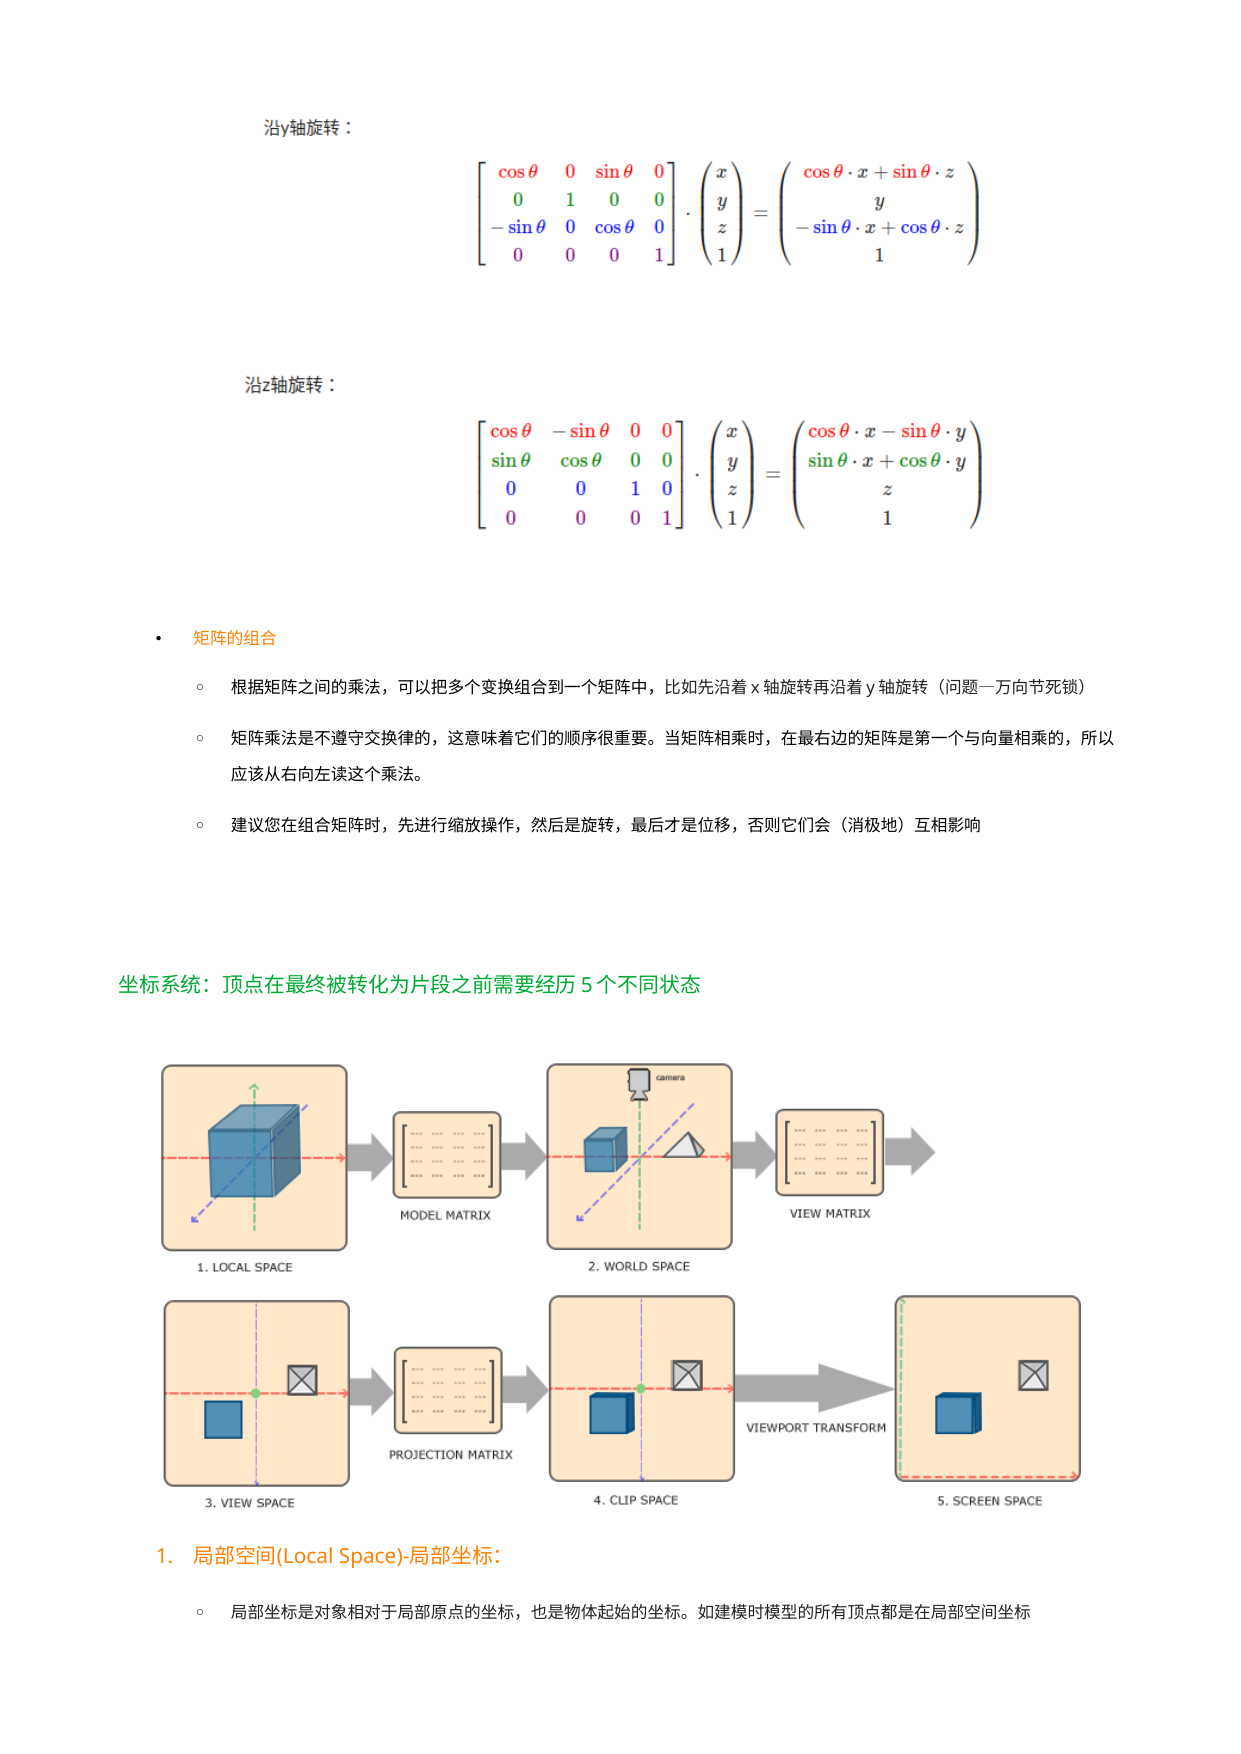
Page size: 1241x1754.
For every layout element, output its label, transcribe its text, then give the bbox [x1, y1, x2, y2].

picture [146, 1054, 1100, 1525]
picture [230, 364, 1009, 539]
list 矩阵乘法是不遵守交换律的，这意味着它们的顺序很重要。当矩阵相乘时，在最右边的矩阵是第一个与向量相乘的，所以应该从右向左读这个乘法。 [193, 725, 1122, 786]
list 局部坐标是对象相对于局部原点的坐标，也是物体起始的坐标。如建模时模型的所有顶点都是在局部空间坐标 [193, 1599, 1122, 1623]
list 局部空间(Local Space)-局部坐标： [156, 1541, 1122, 1569]
picture [244, 102, 999, 283]
list 建议您在组合矩阵时，先进行缩放操作，然后是旋转，最后才是位移，否则它们会（消极地）互相影响 [193, 812, 1122, 836]
subtitle 矩阵的组合 [156, 625, 1122, 649]
list 根据矩阵之间的乘法，可以把多个变换组合到一个矩阵中，比如先沿着x轴旋转再沿着y轴旋转（问题—万向节死锁） [193, 674, 1122, 698]
subtitle 坐标系统：顶点在最终被转化为片段之前需要经历5个不同状态 [118, 968, 1122, 998]
